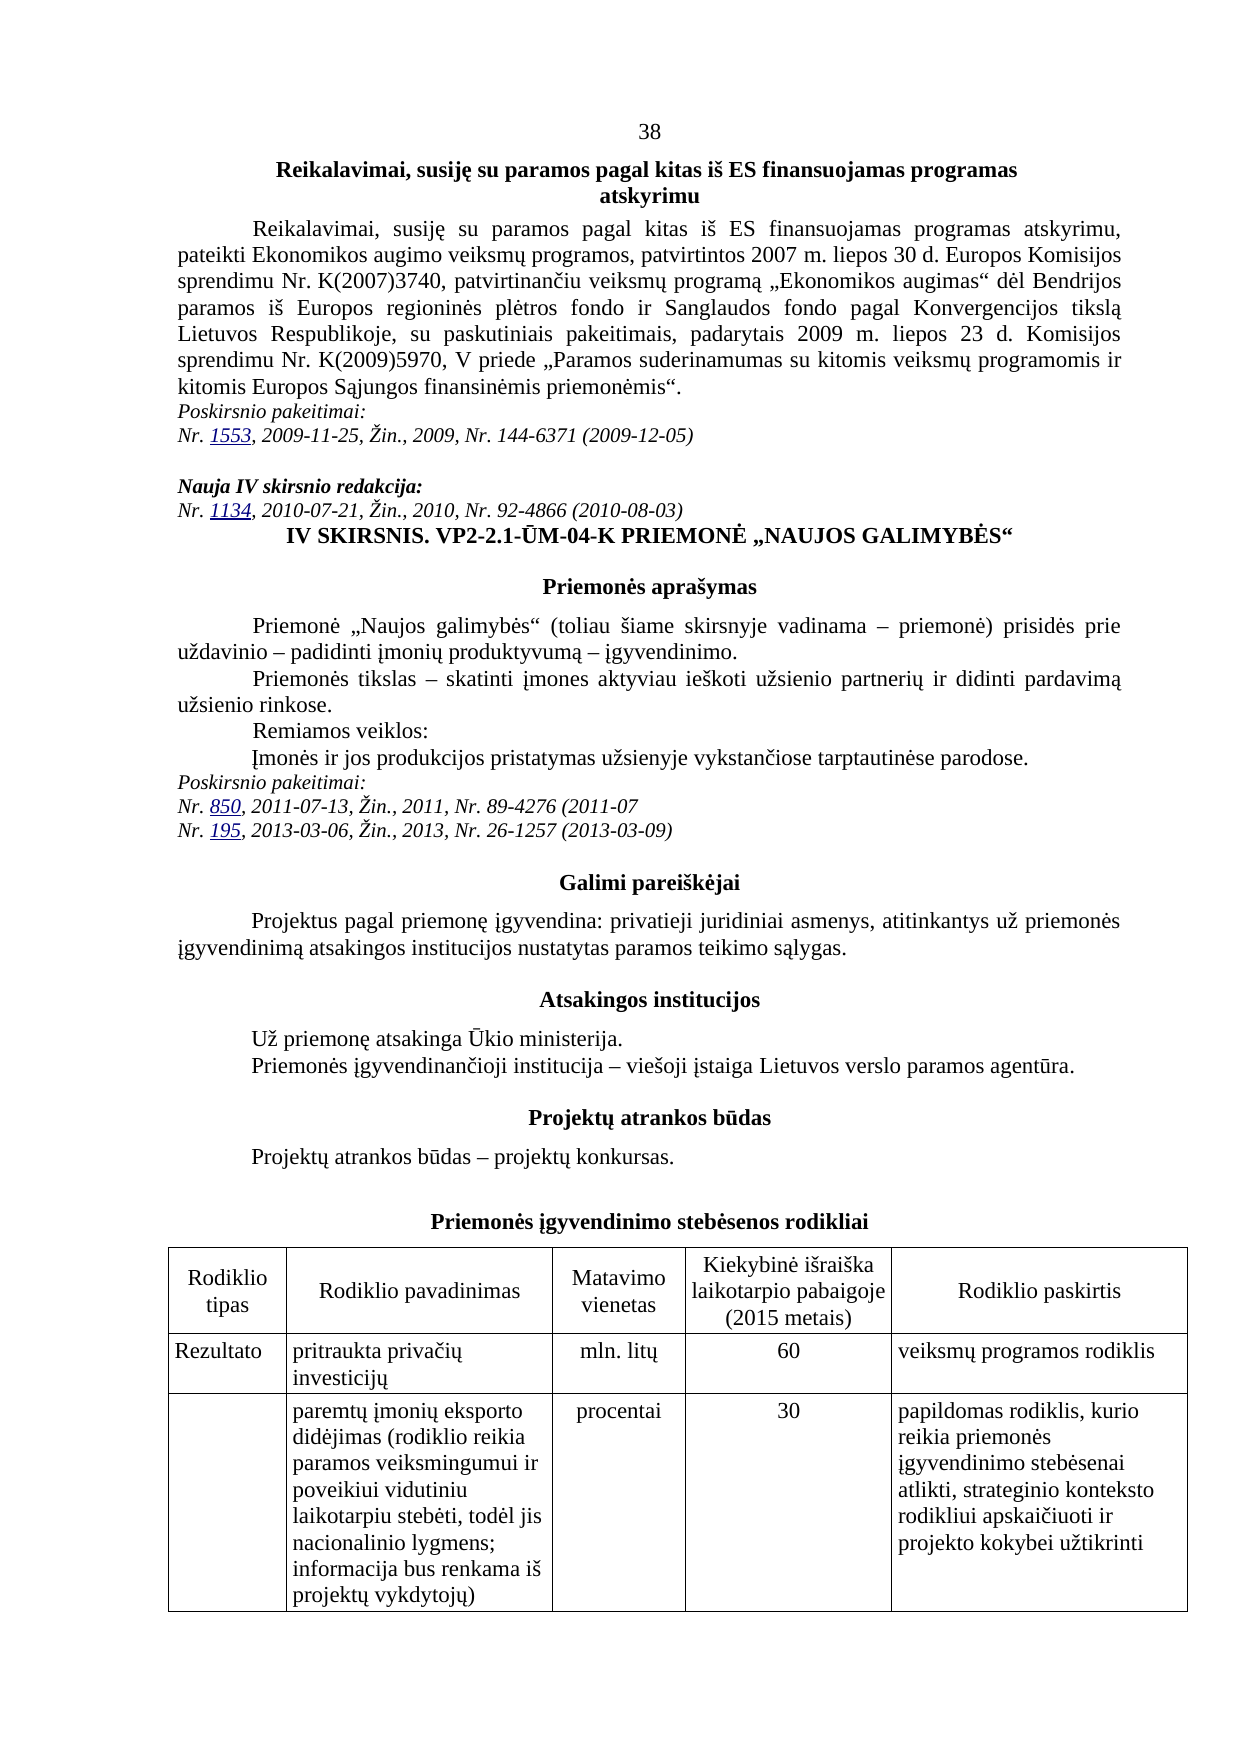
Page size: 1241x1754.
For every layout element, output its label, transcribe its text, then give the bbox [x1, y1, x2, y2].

text Nr. 1134, 2010-07-21, Žin., 2010, Nr. 92-4866 (2010-08-03) [177, 498, 1122, 522]
text Poskirsnio pakeitimai: [177, 770, 1122, 794]
text Projektus pagal priemonę įgyvendina: privatieji juridiniai asmenys, atitinkantys už priemonės įgyvendinimą atsakingos institucijos nustatytas paramos teikimo sąlygas. [177, 907, 1122, 960]
table_cell paremtų įmonių eksporto didėjimas (rodiklio reikia paramos veiksmingumui ir poveikiui vidutiniu laikotarpiu stebėti, todėl jis nacionalinio lygmens; informacija bus renkama iš projektų vykdytojų) [287, 1394, 552, 1611]
table_cell papildomas rodiklis, kurio reikia priemonės įgyvendinimo stebėsenai atlikti, strateginio konteksto rodikliui apskaičiuoti ir projekto kokybei užtikrinti [892, 1394, 1187, 1611]
table_cell pritraukta privačių investicijų [287, 1334, 552, 1393]
text Priemonė „Naujos galimybės“ (toliau šiame skirsnyje vadinama – priemonė) prisidės prie uždavinio – padidinti įmonių produktyvumą – įgyvendinimo. [177, 612, 1122, 664]
text Reikalavimai, susiję su paramos pagal kitas iš ES finansuojamas programas atskyrimu, pateikti Ekonomikos augimo veiksmų programos, patvirtintos 2007 m. liepos 30 d. Europos Komisijos sprendimu Nr. K(2007)3740, patvirtinančiu veiksmų programą „Ekonomikos augimas“ dėl Bendrijos paramos iš Europos regioninės plėtros fondo ir Sanglaudos fondo pagal Konvergencijos tikslą Lietuvos Respublikoje, su paskutiniais pakeitimais, padarytais 2009 m. liepos 23 d. Komisijos sprendimu Nr. K(2009)5970, V priede „Paramos suderinamumas su kitomis veiksmų programomis ir kitomis Europos Sąjungos finansinėmis priemonėmis“. [177, 214, 1122, 399]
text Nr. 850, 2011-07-13, Žin., 2011, Nr. 89-4276 (2011-07 [177, 794, 1122, 818]
table_cell procentai [553, 1394, 685, 1611]
table_header Rodiklio tipas [169, 1248, 286, 1333]
text Nauja IV skirsnio redakcija: [177, 473, 1122, 498]
text Nr. 195, 2013-03-06, Žin., 2013, Nr. 26-1257 (2013-03-09) [177, 818, 1122, 842]
list Priemonės aprašymas [177, 573, 1122, 599]
table_header Rodiklio pavadinimas [287, 1248, 552, 1333]
table_cell 60 [686, 1334, 891, 1393]
table_cell Rezultato [169, 1334, 286, 1393]
table_cell 30 [686, 1394, 891, 1611]
text Projektų atrankos būdas [177, 1104, 1122, 1131]
text Už priemonę atsakinga Ūkio ministerija. [177, 1025, 1122, 1052]
text Priemonės tikslas – skatinti įmones aktyviau ieškoti užsienio partnerių ir didinti pardavimą užsienio rinkose. [177, 664, 1122, 717]
table_header Matavimo vienetas [553, 1248, 685, 1333]
text Atsakingos institucijos [177, 986, 1122, 1013]
table_cell [169, 1394, 286, 1611]
text Priemonės įgyvendinančioji institucija – viešoji įstaiga Lietuvos verslo paramos agentūra. [177, 1052, 1122, 1078]
text Remiamos veiklos: [177, 717, 1122, 744]
table_header Rodiklio paskirtis [892, 1248, 1187, 1333]
text Įmonės ir jos produkcijos pristatymas užsienyje vykstančiose tarptautinėse parodose. [177, 744, 1122, 770]
table_cell veiksmų programos rodiklis [892, 1334, 1187, 1393]
text Nr. 1553, 2009-11-25, Žin., 2009, Nr. 144-6371 (2009-12-05) [177, 423, 1122, 447]
text Poskirsnio pakeitimai: [177, 399, 1122, 423]
text Galimi pareiškėjai [177, 868, 1122, 895]
text Reikalavimai, susiję su paramos pagal kitas iš ES finansuojamas programas atskyrimu [177, 156, 1122, 208]
text Priemonės įgyvendinimo stebėsenos rodikliai [177, 1208, 1122, 1235]
table_header Kiekybinė išraiška laikotarpio pabaigoje (2015 metais) [686, 1248, 891, 1333]
text IV SKIRSNIS. VP2-2.1-ŪM-04-K PRIEMONĖ „NAUJOS GALIMYBĖS“ [177, 522, 1122, 548]
text Projektų atrankos būdas – projektų konkursas. [177, 1143, 1122, 1169]
table_cell mln. litų [553, 1334, 685, 1393]
